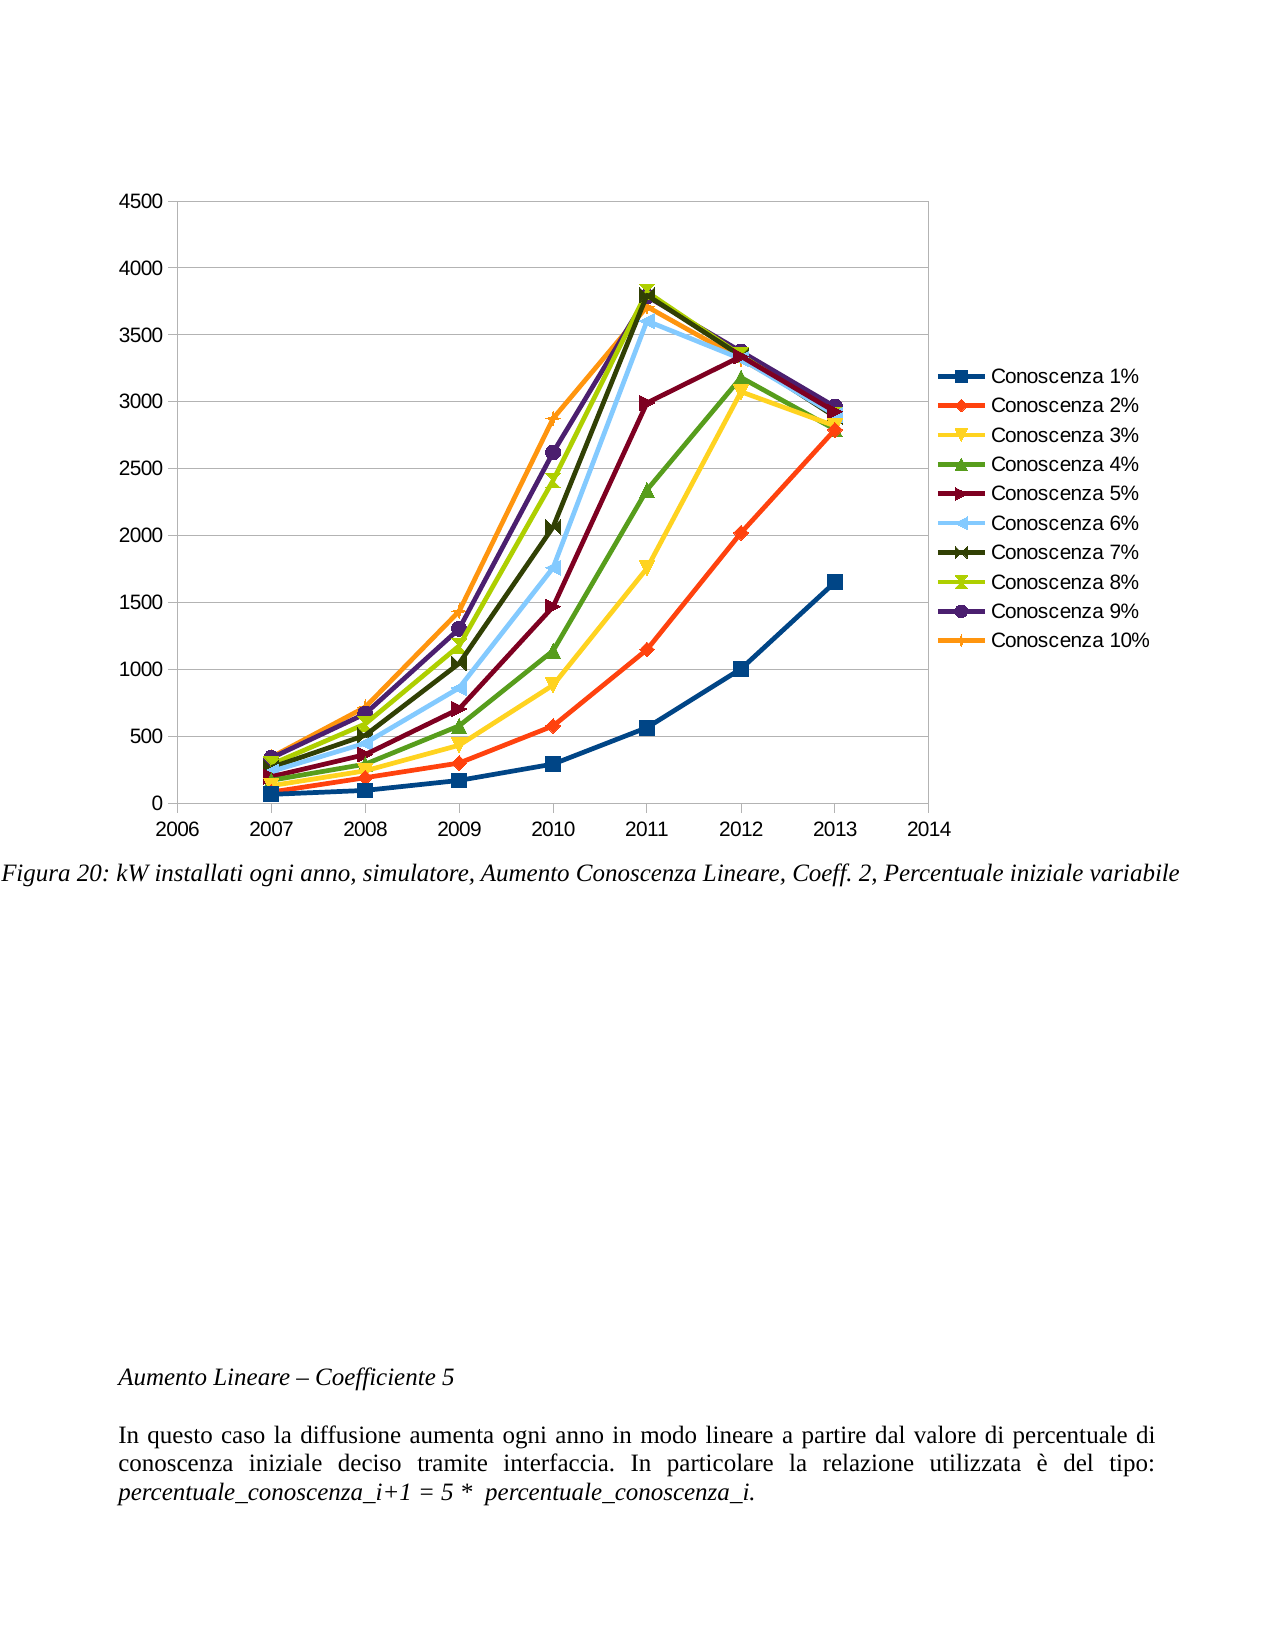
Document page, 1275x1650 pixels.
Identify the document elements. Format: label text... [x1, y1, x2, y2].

text Figura 20: kW installati ogni anno, simulatore, Aumento Conoscenza Lineare, Coeff. 2, Percentuale iniziale variabile [1, 159, 1274, 887]
list Aumento Lineare – Coefficiente 5 [118, 1362, 1157, 1391]
list In questo caso la diffusione aumenta ogni anno in modo lineare a partire dal valore di percentuale di conoscenza iniziale deciso tramite interfaccia. In particolare la relazione utilizzata è del tipo: percentuale_conoscenza_i+1 = 5 * percentuale_conoscenza_i. [118, 1420, 1157, 1506]
